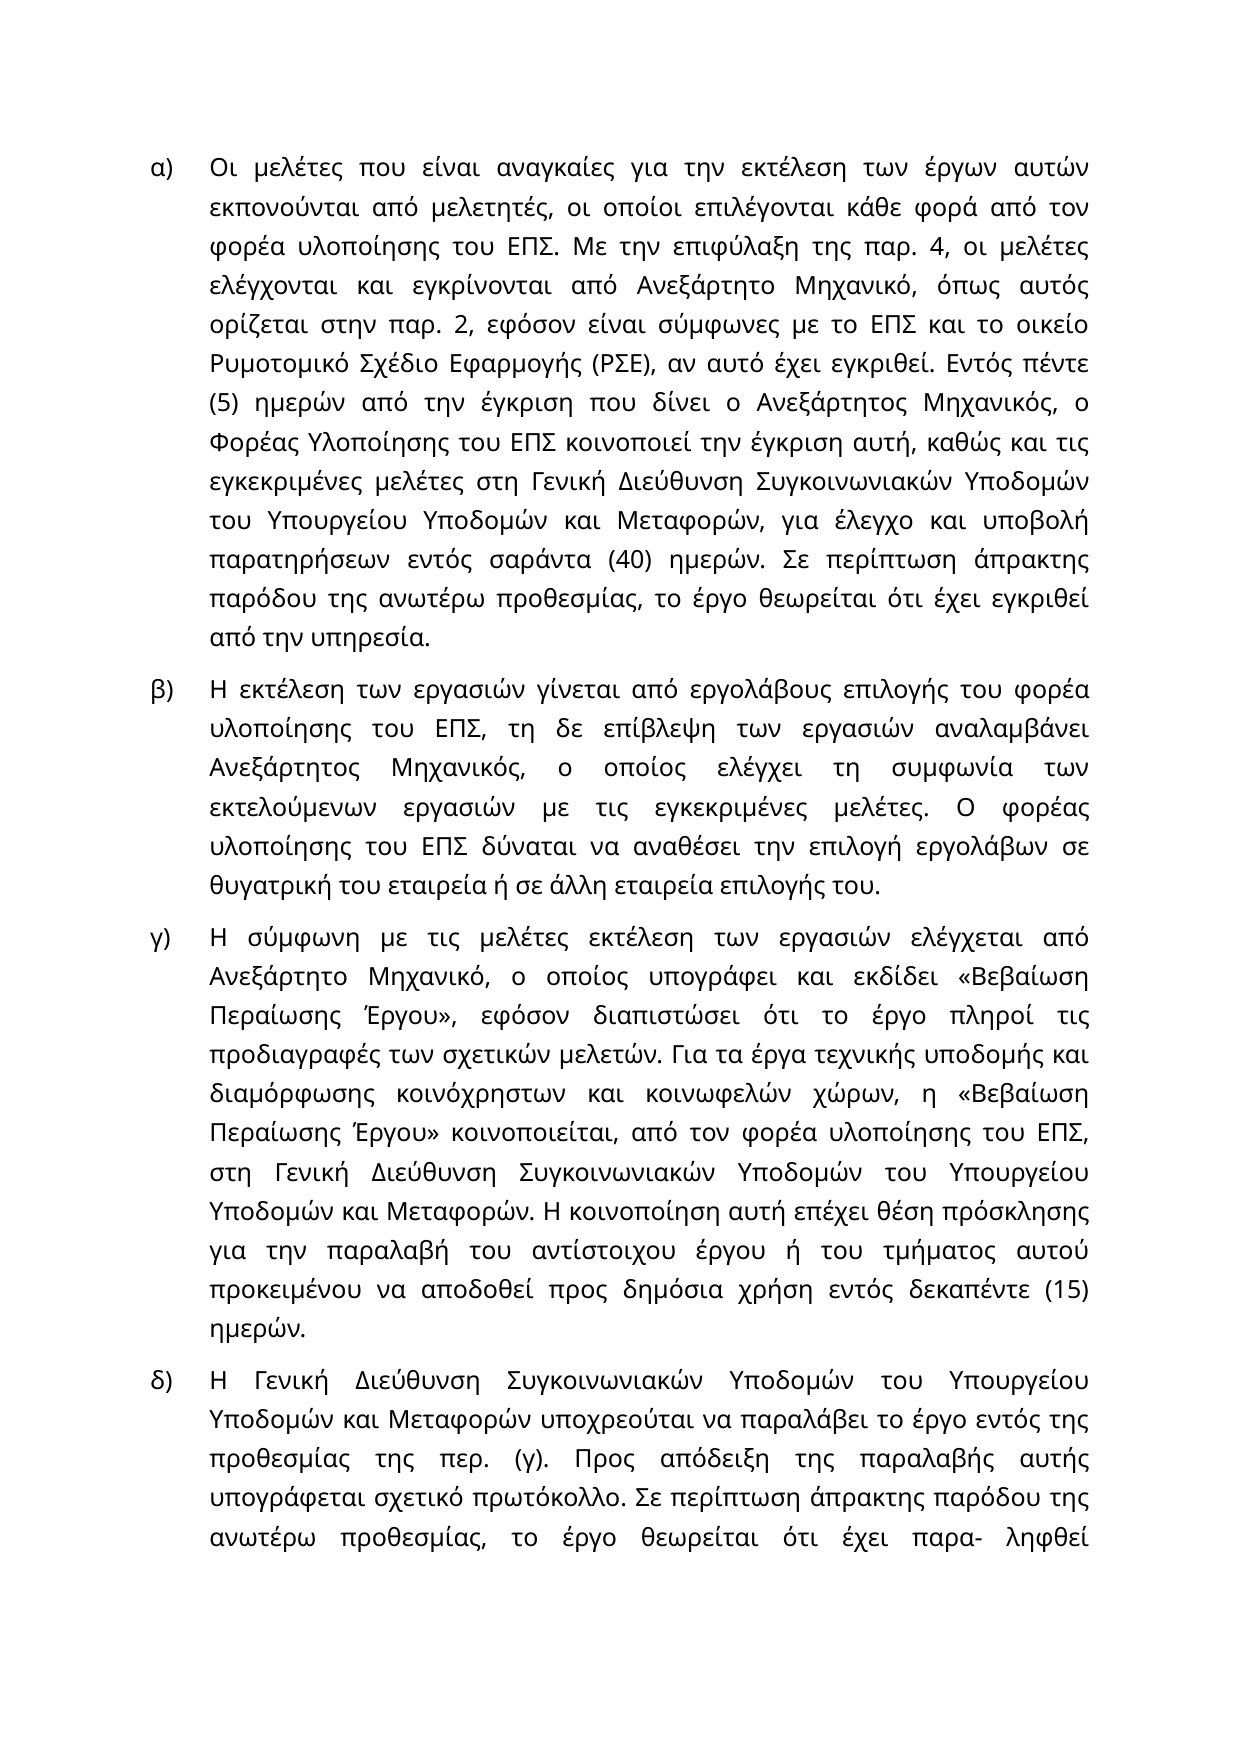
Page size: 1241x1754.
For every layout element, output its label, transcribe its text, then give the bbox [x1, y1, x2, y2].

list α) Οι μελέτες που είναι αναγκαίες για την εκτέλεση των έργων αυτών εκπονούνται από μελετητές, οι οποίοι επιλέγονται κάθε φορά από τον φορέα υλοποίησης του ΕΠΣ. Με την επιφύλαξη της παρ. 4, οι μελέτες ελέγχονται και εγκρίνονται από Ανεξάρτητο Μηχανικό, όπως αυτός ορίζεται στην παρ. 2, εφόσον είναι σύμφωνες με το ΕΠΣ και το οικείο Ρυμοτομικό Σχέδιο Εφαρμογής (ΡΣΕ), αν αυτό έχει εγκριθεί. Εντός πέντε (5) ημερών από την έγκριση που δίνει ο Ανεξάρτητος Μηχανικός, ο Φορέας Υλοποίησης του ΕΠΣ κοινοποιεί την έγκριση αυτή, καθώς και τις εγκεκριμένες μελέτες στη Γενική Διεύθυνση Συγκοινωνιακών Υποδομών του Υπουργείου Υποδομών και Μεταφορών, για έλεγχο και υποβολή παρατηρήσεων εντός σαράντα (40) ημερών. Σε περίπτωση άπρακτης παρόδου της ανωτέρω προθεσμίας, το έργο θεωρείται ότι έχει εγκριθεί από την υπηρεσία. [150, 150, 1090, 654]
list β) Η εκτέλεση των εργασιών γίνεται από εργολάβους επιλογής του φορέα υλοποίησης του ΕΠΣ, τη δε επίβλεψη των εργασιών αναλαμβάνει Ανεξάρτητος Μηχανικός, ο οποίος ελέγχει τη συμφωνία των εκτελούμενων εργασιών με τις εγκεκριμένες μελέτες. Ο φορέας υλοποίησης του ΕΠΣ δύναται να αναθέσει την επιλογή εργολάβων σε θυγατρική του εταιρεία ή σε άλλη εταιρεία επιλογής του. [150, 672, 1090, 902]
list δ) Η Γενική Διεύθυνση Συγκοινωνιακών Υποδομών του Υπουργείου Υποδομών και Μεταφορών υποχρεούται να παραλάβει το έργο εντός της προθεσμίας της περ. (γ). Προς απόδειξη της παραλαβής αυτής υπογράφεται σχετικό πρωτόκολλο. Σε περίπτωση άπρακτης παρόδου της ανωτέρω προθεσμίας, το έργο θεωρείται ότι έχει παρα- ληφθεί [150, 1362, 1090, 1553]
list γ) Η σύμφωνη με τις μελέτες εκτέλεση των εργασιών ελέγχεται από Ανεξάρτητο Μηχανικό, ο οποίος υπογράφει και εκδίδει «Βεβαίωση Περαίωσης Έργου», εφόσον διαπιστώσει ότι το έργο πληροί τις προδιαγραφές των σχετικών μελετών. Για τα έργα τεχνικής υποδομής και διαμόρφωσης κοινόχρηστων και κοινωφελών χώρων, η «Βεβαίωση Περαίωσης Έργου» κοινοποιείται, από τον φορέα υλοποίησης του ΕΠΣ, στη Γενική Διεύθυνση Συγκοινωνιακών Υποδομών του Υπουργείου Υποδομών και Μεταφορών. Η κοινοποίηση αυτή επέχει θέση πρόσκλησης για την παραλαβή του αντίστοιχου έργου ή του τμήματος αυτού προκειμένου να αποδοθεί προς δημόσια χρήση εντός δεκαπέντε (15) ημερών. [150, 919, 1090, 1345]
